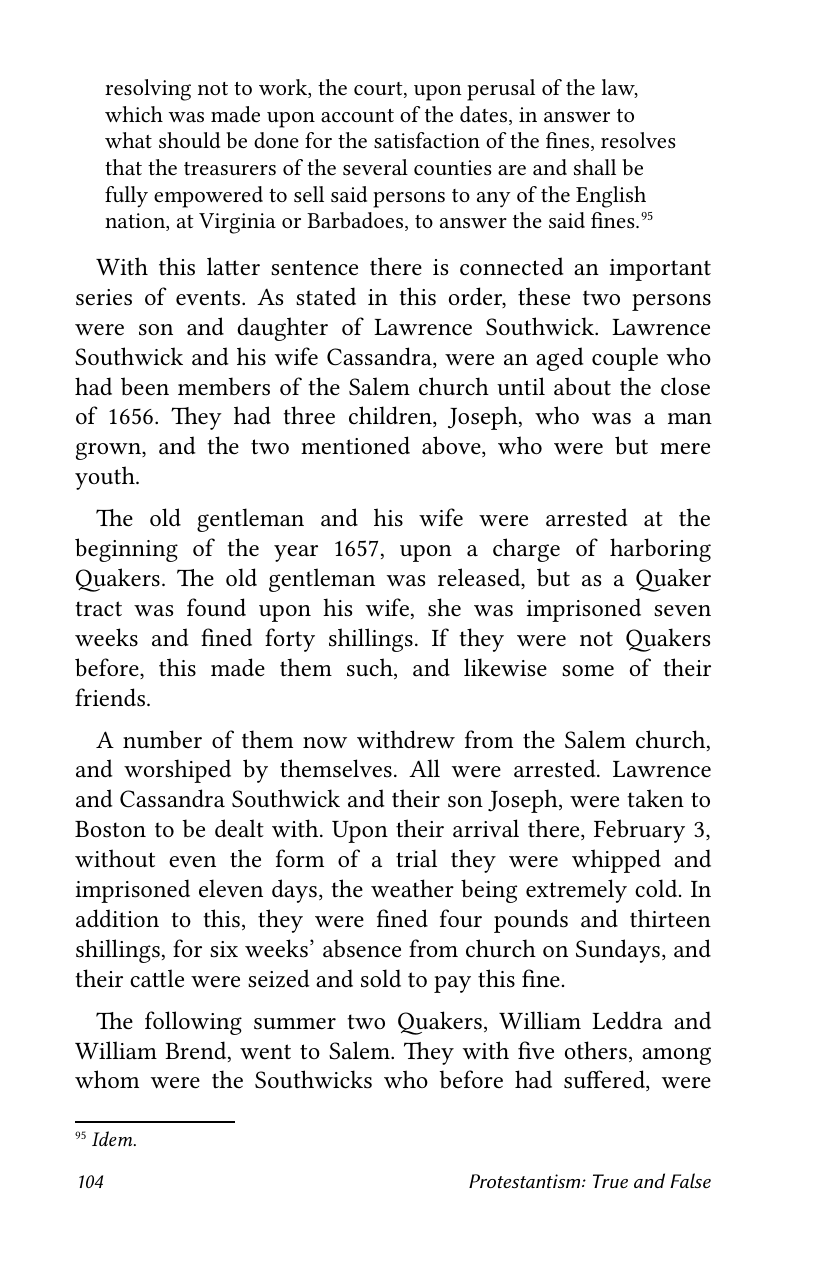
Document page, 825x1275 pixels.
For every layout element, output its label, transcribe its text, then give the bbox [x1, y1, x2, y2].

text The old gentleman and his wife were arrested at the beginning of the year 1657, upon a charge of harboring Quakers. The old gentleman was released, but as a Quaker tract was found upon his wife, she was imprisoned seven weeks and fined forty shillings. If they were not Quakers before, this made them such, and likewise some of their friends. [75, 504, 712, 712]
text A number of them now withdrew from the Salem church, and worshiped by themselves. All were arrested. Lawrence and Cassandra Southwick and their son Joseph, were taken to Boston to be dealt with. Upon their arrival there, February 3, without even the form of a trial they were whipped and imprisoned eleven days, the weather being extremely cold. In addition to this, they were fined four pounds and thirteen shillings, for six weeks’ absence from church on Sundays, and their cattle were seized and sold to pay this fine. [75, 726, 712, 993]
text resolving not to work, the court, upon perusal of the law, which was made upon account of the dates, in answer to what should be done for the satisfaction of the fines, resolves that the treasurers of the several counties are and shall be fully empowered to sell said persons to any of the English nation, at Virginia or Barbadoes, to answer the said fines. [105, 75, 682, 234]
text Idem. [75, 1128, 712, 1152]
text With this latter sentence there is connected an important series of events. As stated in this order, these two persons were son and daughter of Lawrence Southwick. Lawrence Southwick and his wife Cassandra, were an aged couple who had been members of the Salem church until about the close of 1656. They had three children, Joseph, who was a man grown, and the two mentioned above, who were but mere youth. [75, 253, 712, 491]
text The following summer two Quakers, William Leddra and William Brend, went to Salem. They with five others, among whom were the Southwicks who before had suffered, were [75, 1007, 712, 1095]
